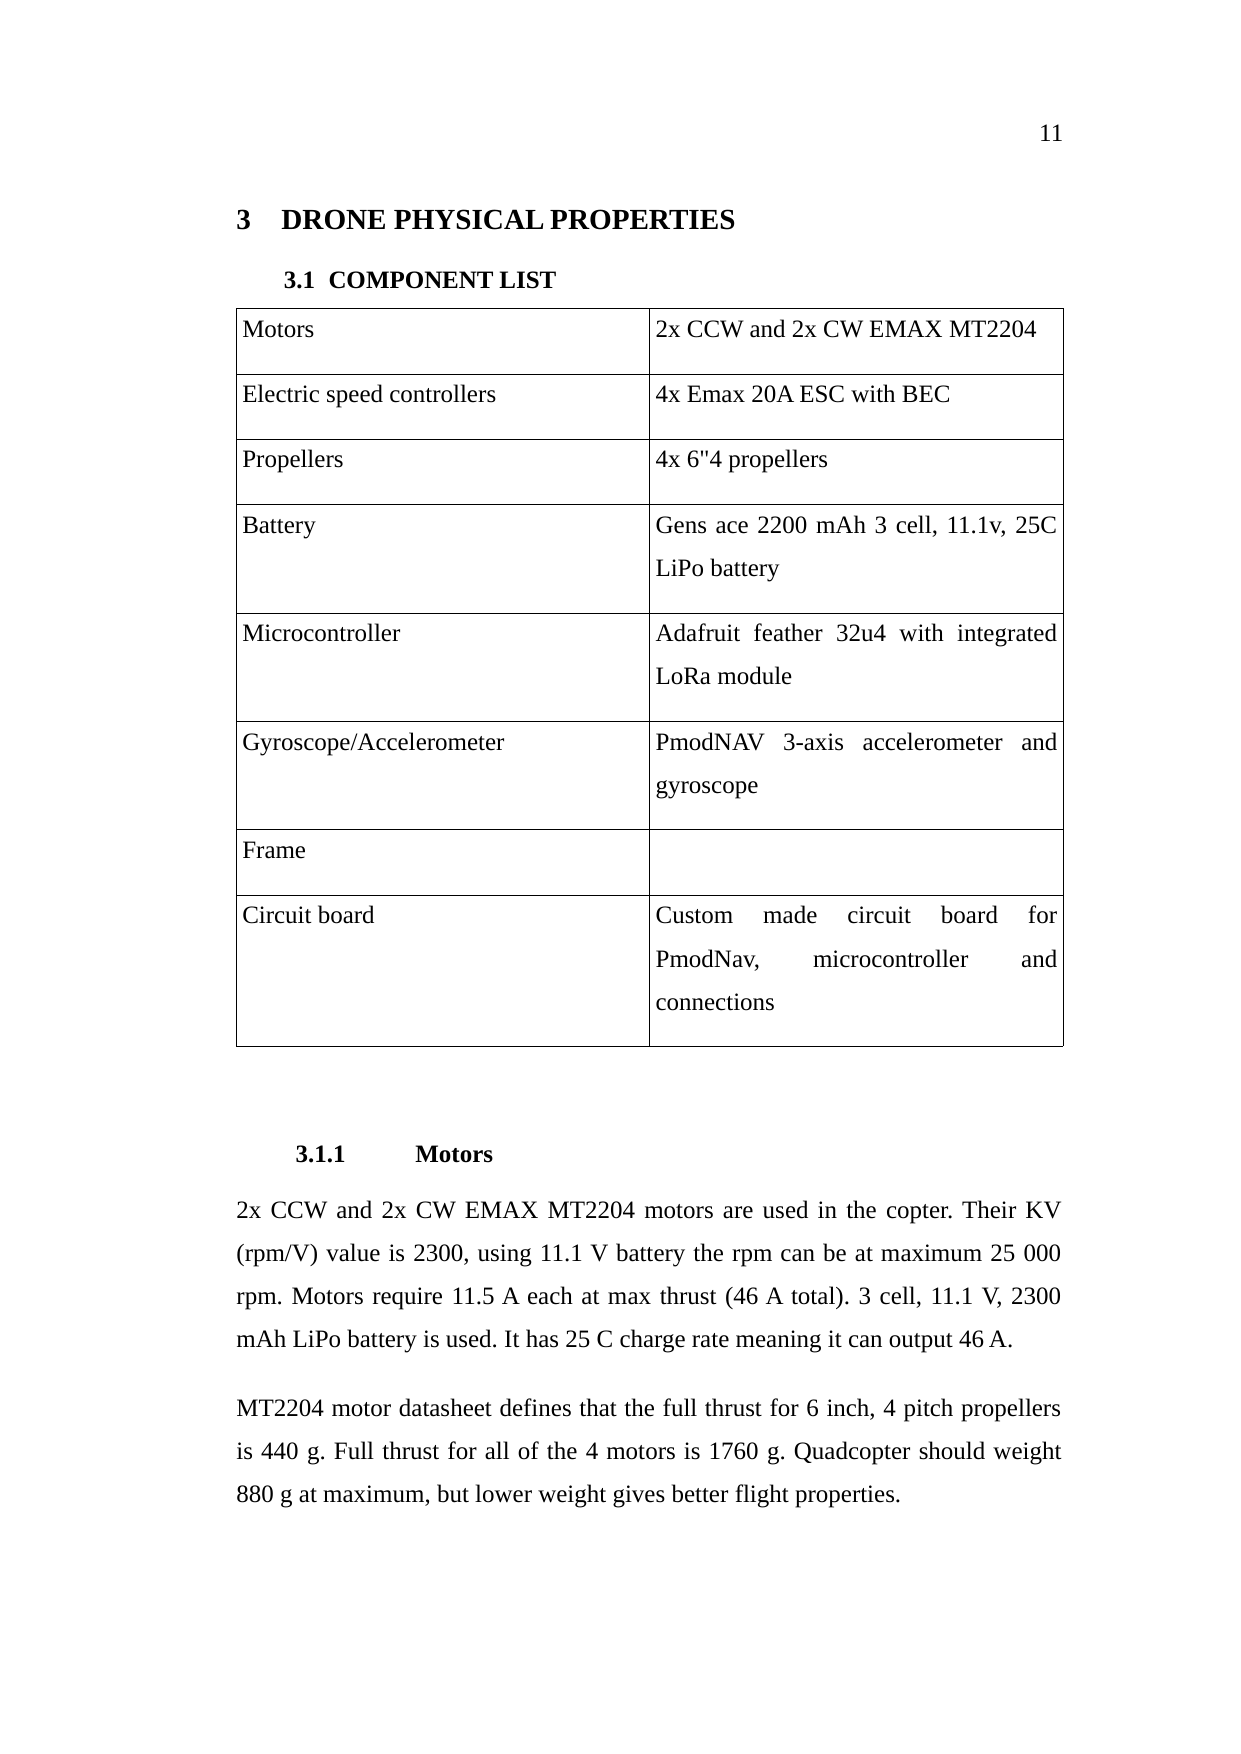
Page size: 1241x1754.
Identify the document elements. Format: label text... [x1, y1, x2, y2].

table_cell Gens ace 2200 mAh 3 cell, 11.1v, 25C LiPo battery [650, 505, 1063, 612]
table_cell Custom made circuit board for PmodNav, microcontroller and connections [650, 896, 1063, 1046]
table_cell [650, 830, 1063, 895]
table_cell Battery [237, 505, 649, 612]
subtitle drone Physical properties [236, 202, 1063, 236]
table_cell Adafruit feather 32u4 with integrated LoRa module [650, 614, 1063, 721]
table_cell Frame [237, 830, 649, 895]
table_cell 4x 6"4 propellers [650, 440, 1063, 504]
subtitle Motors [295, 1139, 1063, 1168]
table_cell Electric speed controllers [237, 375, 649, 439]
table_cell Circuit board [237, 896, 649, 1046]
text 2x CCW and 2x CW EMAX MT2204 motors are used in the copter. Their KV (rpm/V) value is 2300, using 11.1 V battery the rpm can be at maximum 25 000 rpm. Motors require 11.5 A each at max thrust (46 A total). 3 cell, 11.1 V, 2300 mAh LiPo battery is used. It has 25 C charge rate meaning it can output 46 A. [236, 1195, 1063, 1353]
table_cell Propellers [237, 440, 649, 504]
text MT2204 motor datasheet defines that the full thrust for 6 inch, 4 pitch propellers is 440 g. Full thrust for all of the 4 motors is 1760 g. Quadcopter should weight 880 g at maximum, but lower weight gives better flight properties. [236, 1393, 1063, 1508]
table_cell Microcontroller [237, 614, 649, 721]
subtitle Component list [283, 265, 1063, 294]
table_cell Gyroscope/Accelerometer [237, 722, 649, 829]
table_cell PmodNAV 3-axis accelerometer and gyroscope [650, 722, 1063, 829]
table_cell 4x Emax 20A ESC with BEC [650, 375, 1063, 439]
table_header 2x CCW and 2x CW EMAX MT2204 [650, 309, 1063, 373]
table_header Motors [237, 309, 649, 373]
